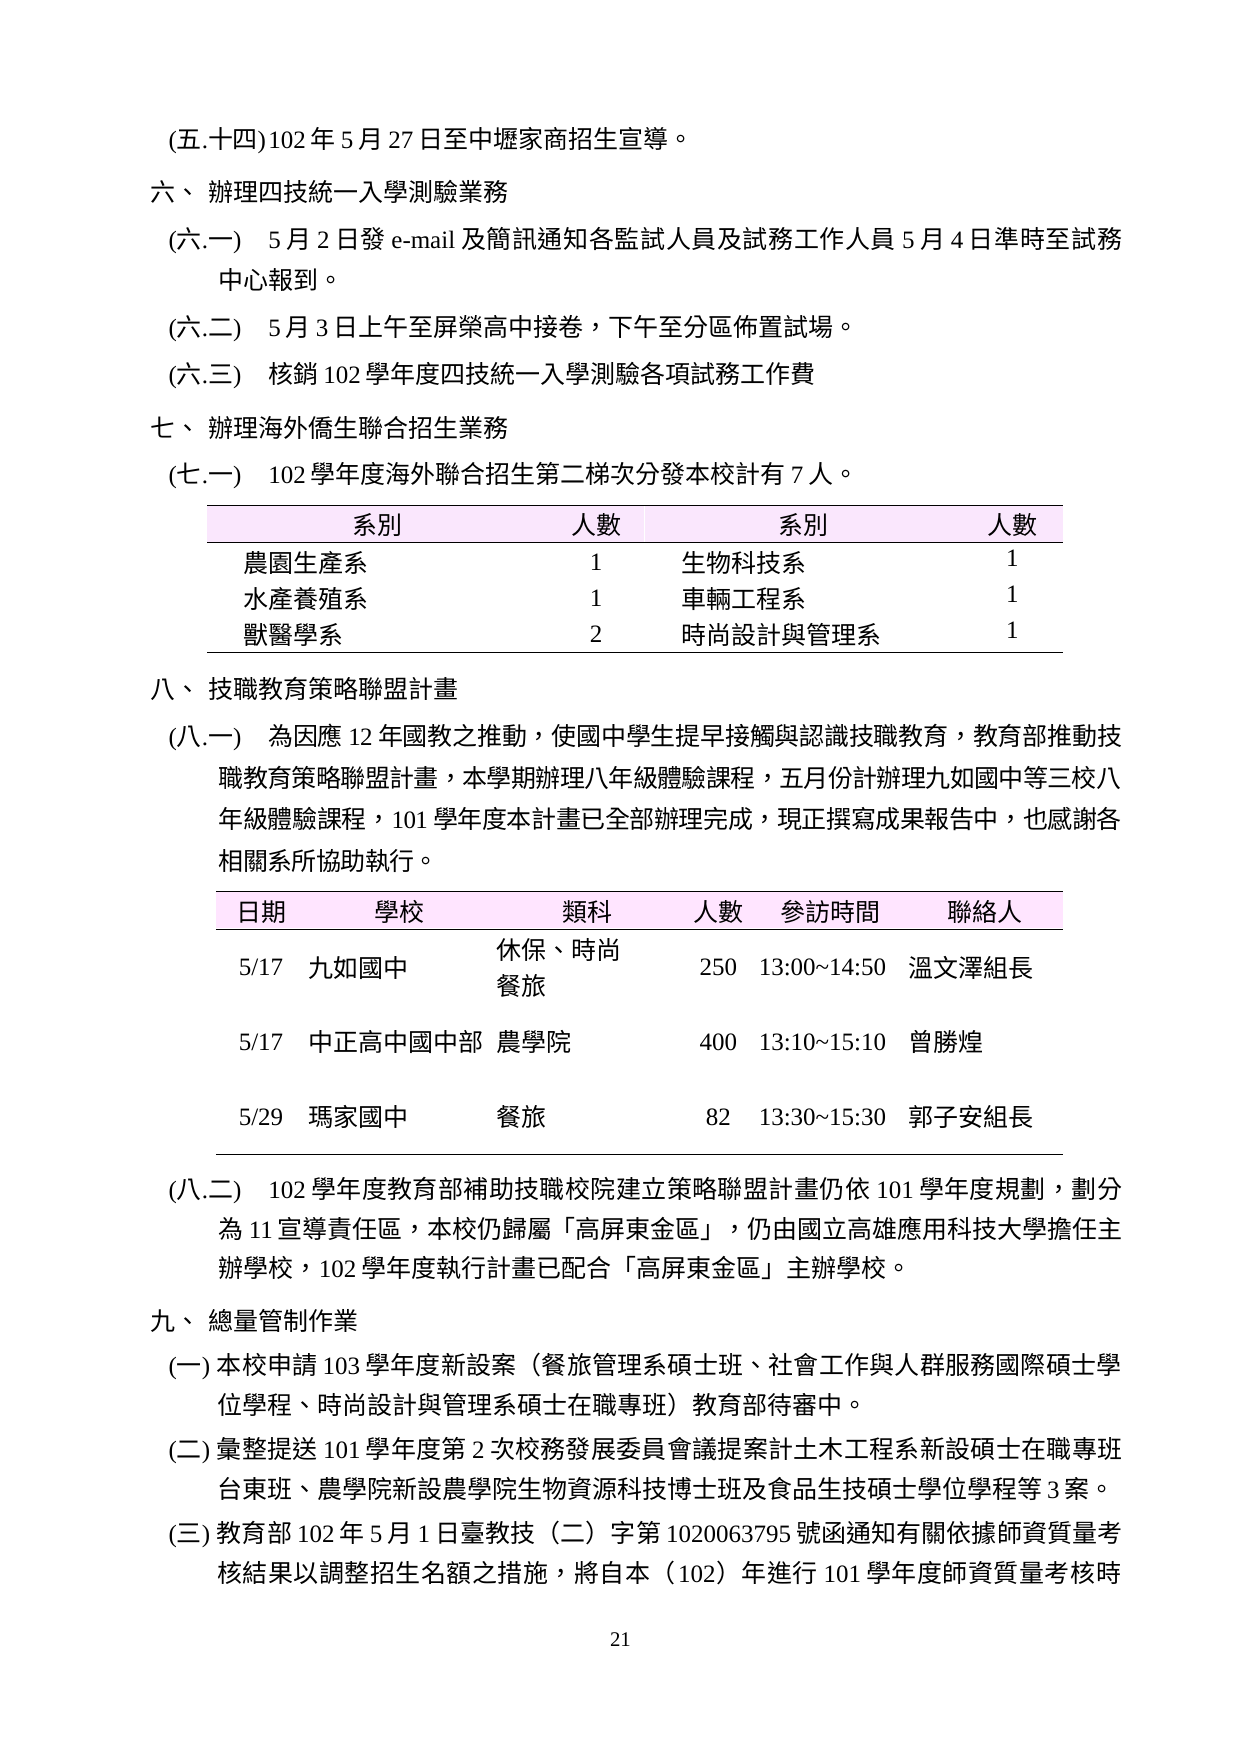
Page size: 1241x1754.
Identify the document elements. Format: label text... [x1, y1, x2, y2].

table_header 學校 [306, 892, 493, 928]
table_header 人數 [547, 506, 644, 542]
list 本校申請103學年度新設案（餐旅管理系碩士班、社會工作與人群服務國際碩士學位學程、時尚設計與管理系碩士在職專班）教育部待審中。 [168, 1343, 1122, 1422]
table_header 日期 [216, 892, 306, 928]
table_cell 農學院 [493, 1004, 681, 1078]
table_header 人數 [961, 506, 1063, 542]
table_cell 中正高中國中部 [306, 1004, 493, 1078]
table_cell 2 [547, 616, 644, 652]
table_header 人數 [681, 892, 756, 928]
table_cell 九如國中 [306, 930, 493, 1003]
table_header 系別 [645, 506, 961, 542]
list 教育部102年5月1日臺教技（二）字第1020063795號函通知有關依據師資質量考核結果以調整招生名額之措施，將自本（102）年進行101學年度師資質量考核時 [168, 1511, 1122, 1590]
list 5月3日上午至屏榮高中接卷，下午至分區佈置試場。 [168, 303, 1122, 345]
table_cell 5/29 [216, 1079, 306, 1153]
list 為因應12年國教之推動，使國中學生提早接觸與認識技職教育，教育部推動技職教育策略聯盟計畫，本學期辦理八年級體驗課程，五月份計辦理九如國中等三校八年級體驗課程，101學年度本計畫已全部辦理完成，現正撰寫成果報告中，也感謝各相關系所協助執行。 [168, 712, 1122, 879]
table_cell 1 [961, 579, 1063, 616]
table_cell 13:10~15:10 [756, 1004, 906, 1078]
table_cell 水產養殖系 [207, 579, 547, 616]
table_cell 5/17 [216, 930, 306, 1003]
table_header 系別 [207, 506, 547, 542]
list 102學年度教育部補助技職校院建立策略聯盟計畫仍依101學年度規劃，劃分為11宣導責任區，本校仍歸屬「高屏東金區」，仍由國立高雄應用科技大學擔任主辦學校，102學年度執行計畫已配合「高屏東金區」主辦學校。 [168, 1167, 1122, 1286]
table_cell 休保、時尚 餐旅 [493, 930, 681, 1003]
table_header 參訪時間 [756, 892, 906, 928]
list 102年5月27日至中壢家商招生宣導。 [168, 118, 1122, 156]
table_cell 獸醫學系 [207, 616, 547, 652]
table_cell 曾勝煌 [906, 1004, 1063, 1078]
table_cell 生物科技系 [645, 543, 961, 579]
list 辦理海外僑生聯合招生業務 [150, 404, 1122, 446]
list 辦理四技統一入學測驗業務 [150, 168, 1122, 210]
list 5月2日發e-mail及簡訊通知各監試人員及試務工作人員5月4日準時至試務中心報到。 [168, 215, 1122, 298]
table_header 類科 [493, 892, 681, 928]
table_cell 5/17 [216, 1004, 306, 1078]
table_cell 250 [681, 930, 756, 1003]
table_cell 400 [681, 1004, 756, 1078]
table_cell 瑪家國中 [306, 1079, 493, 1153]
list 102學年度海外聯合招生第二梯次分發本校計有7人。 [168, 451, 1122, 492]
table_cell 1 [961, 543, 1063, 579]
table_cell 13:30~15:30 [756, 1079, 906, 1153]
list 技職教育策略聯盟計畫 [150, 665, 1122, 707]
table_cell 農園生產系 [207, 543, 547, 579]
table_cell 82 [681, 1079, 756, 1153]
list 核銷102學年度四技統一入學測驗各項試務工作費 [168, 350, 1122, 391]
table_header 聯絡人 [906, 892, 1063, 928]
table_cell 車輛工程系 [645, 579, 961, 616]
list 彙整提送101學年度第2次校務發展委員會議提案計土木工程系新設碩士在職專班台東班、農學院新設農學院生物資源科技博士班及食品生技碩士學位學程等3案。 [168, 1427, 1122, 1506]
table_cell 1 [547, 543, 644, 579]
table_cell 1 [547, 579, 644, 616]
list 總量管制作業 [150, 1298, 1122, 1338]
table_cell 1 [961, 616, 1063, 652]
table_cell 餐旅 [493, 1079, 681, 1153]
table_cell 13:00~14:50 [756, 930, 906, 1003]
table_cell 時尚設計與管理系 [645, 616, 961, 652]
table_cell 溫文澤組長 [906, 930, 1063, 1003]
table_cell 郭子安組長 [906, 1079, 1063, 1153]
